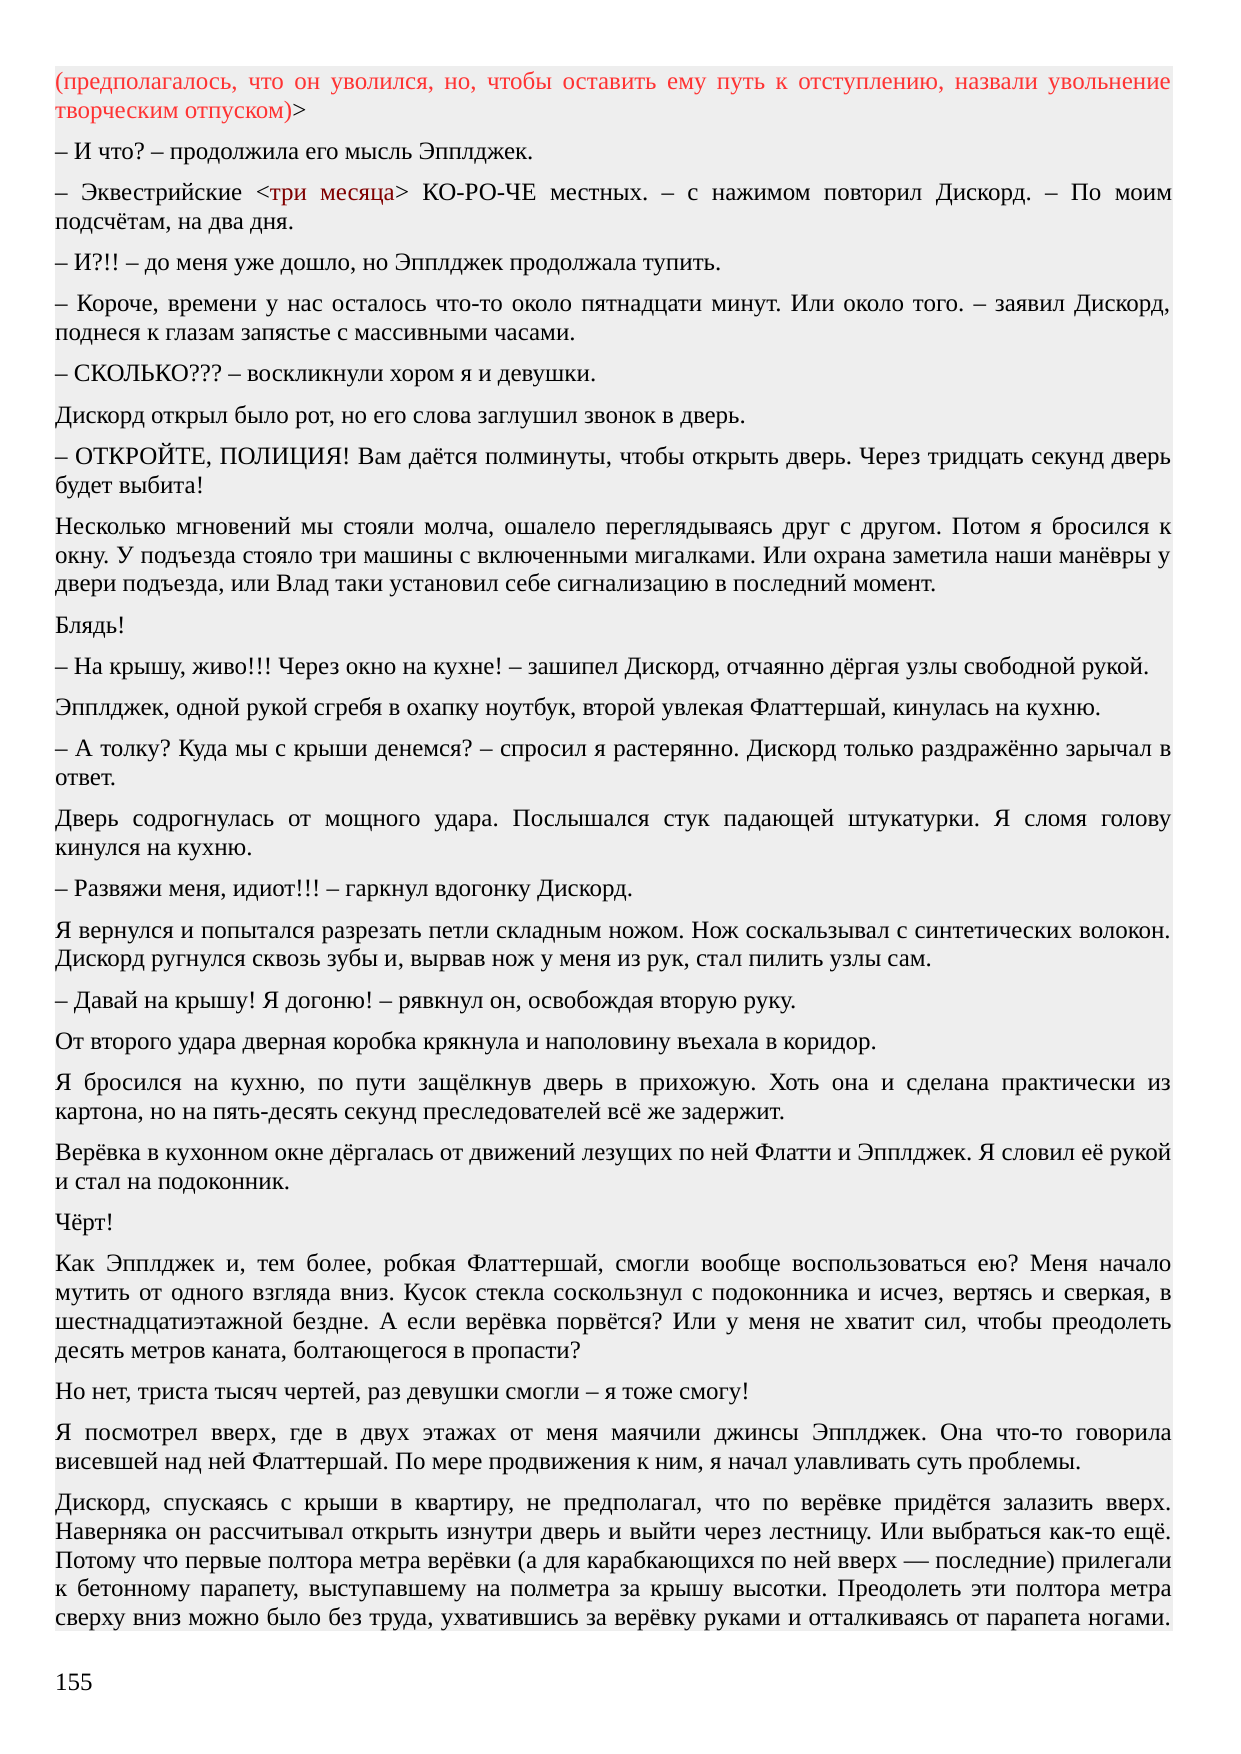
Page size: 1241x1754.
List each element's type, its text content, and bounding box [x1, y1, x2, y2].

text Чёрт! [55, 1207, 1173, 1236]
text Дискорд открыл было рот, но его слова заглушил звонок в дверь. [55, 400, 1173, 428]
text Эпплджек, одной рукой сгребя в охапку ноутбук, второй увлекая Флаттершай, кинулась на кухню. [55, 692, 1173, 721]
text – ОТКРОЙТЕ, ПОЛИЦИЯ! Вам даётся полминуты, чтобы открыть дверь. Через тридцать секунд дверь будет выбита! [55, 441, 1173, 498]
text – Эквестрийские <три месяца> КО-РО-ЧЕ местных. – с нажимом повторил Дискорд. – По моим подсчётам, на два дня. [55, 177, 1173, 235]
text – И что? – продолжила его мысль Эпплджек. [55, 136, 1173, 165]
text Я посмотрел вверх, где в двух этажах от меня маячили джинсы Эпплджек. Она что-то говорила висевшей над ней Флаттершай. По мере продвижения к ним, я начал улавливать суть проблемы. [55, 1417, 1173, 1475]
text Я бросился на кухню, по пути защёлкнув дверь в прихожую. Хоть она и сделана практически из картона, но на пять-десять секунд преследователей всё же задержит. [55, 1067, 1173, 1125]
text Как Эпплджек и, тем более, робкая Флаттершай, смогли вообще воспользоваться ею? Меня начало мутить от одного взгляда вниз. Кусок стекла соскользнул с подоконника и исчез, вертясь и сверкая, в шестнадцатиэтажной бездне. А если верёвка порвётся? Или у меня не хватит сил, чтобы преодолеть десять метров каната, болтающегося в пропасти? [55, 1248, 1173, 1363]
text (предполагалось, что он уволился, но, чтобы оставить ему путь к отступлению, назвали увольнение творческим отпуском)> [55, 66, 1173, 123]
text – Короче, времени у нас осталось что-то около пятнадцати минут. Или около того. – заявил Дискорд, поднеся к глазам запястье с массивными часами. [55, 288, 1173, 346]
text – Развяжи меня, идиот!!! – гаркнул вдогонку Дискорд. [55, 873, 1173, 902]
text Блядь! [55, 610, 1173, 638]
text – На крышу, живо!!! Через окно на кухне! – зашипел Дискорд, отчаянно дёргая узлы свободной рукой. [55, 651, 1173, 680]
text Дверь содрогнулась от мощного удара. Послышался стук падающей штукатурки. Я сломя голову кинулся на кухню. [55, 803, 1173, 861]
text Но нет, триста тысяч чертей, раз девушки смогли – я тоже смогу! [55, 1376, 1173, 1405]
text – СКОЛЬКО??? – воскликнули хором я и девушки. [55, 358, 1173, 387]
text Верёвка в кухонном окне дёргалась от движений лезущих по ней Флатти и Эпплджек. Я словил её рукой и стал на подоконник. [55, 1137, 1173, 1195]
text Я вернулся и попытался разрезать петли складным ножом. Нож соскальзывал с синтетических волокон. Дискорд ругнулся сквозь зубы и, вырвав нож у меня из рук, стал пилить узлы сам. [55, 915, 1173, 972]
text – И?!! – до меня уже дошло, но Эпплджек продолжала тупить. [55, 247, 1173, 276]
text Дискорд, спускаясь с крыши в квартиру, не предполагал, что по верёвке придётся залазить вверх. Наверняка он рассчитывал открыть изнутри дверь и выйти через лестницу. Или выбраться как-то ещё. Потому что первые полтора метра верёвки (а для карабкающихся по ней вверх — последние) прилегали к бетонному парапету, выступавшему на полметра за крышу высотки. Преодолеть эти полтора метра сверху вниз можно было без труда, ухватившись за верёвку руками и отталкиваясь от парапета ногами. [55, 1487, 1173, 1631]
text – Давай на крышу! Я догоню! – рявкнул он, освобождая вторую руку. [55, 985, 1173, 1013]
text От второго удара дверная коробка крякнула и наполовину въехала в коридор. [55, 1026, 1173, 1055]
text Несколько мгновений мы стояли молча, ошалело переглядываясь друг с другом. Потом я бросился к окну. У подъезда стояло три машины с включенными мигалками. Или охрана заметила наши манёвры у двери подъезда, или Влад таки установил себе сигнализацию в последний момент. [55, 511, 1173, 597]
text – А толку? Куда мы с крыши денемся? – спросил я растерянно. Дискорд только раздражённо зарычал в ответ. [55, 733, 1173, 791]
